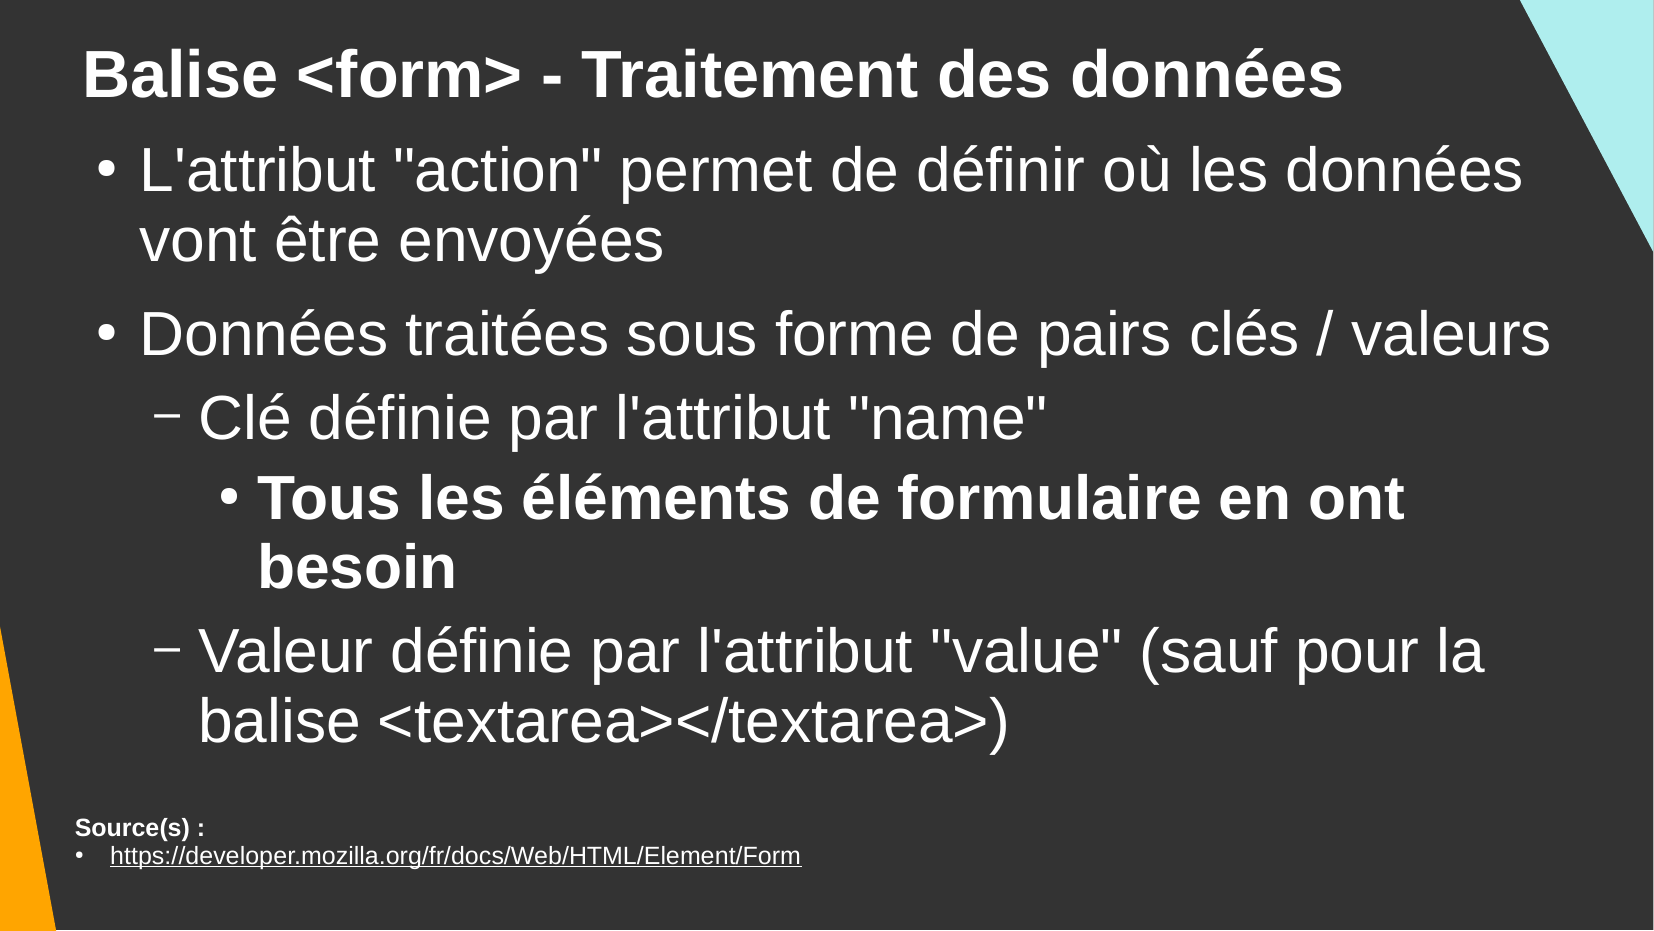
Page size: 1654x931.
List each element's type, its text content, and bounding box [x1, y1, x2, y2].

title Balise <form> - Traitement des données [82, 37, 1571, 114]
text_box [1519, 0, 1654, 254]
list L'attribut "action" permet de définir où les données vont être envoyées Données traitées sous forme de pairs clés / valeurs Clé définie par l'attribut "name" Tous les éléments de formulaire en ont besoin Valeur définie par l'attribut "value" (sauf pour la balise <textarea></textarea>) [80, 135, 1605, 756]
text_box [0, 626, 57, 931]
text_box Source(s) : https://developer.mozilla.org/fr/docs/Web/HTML/Element/Form [60, 806, 1546, 877]
